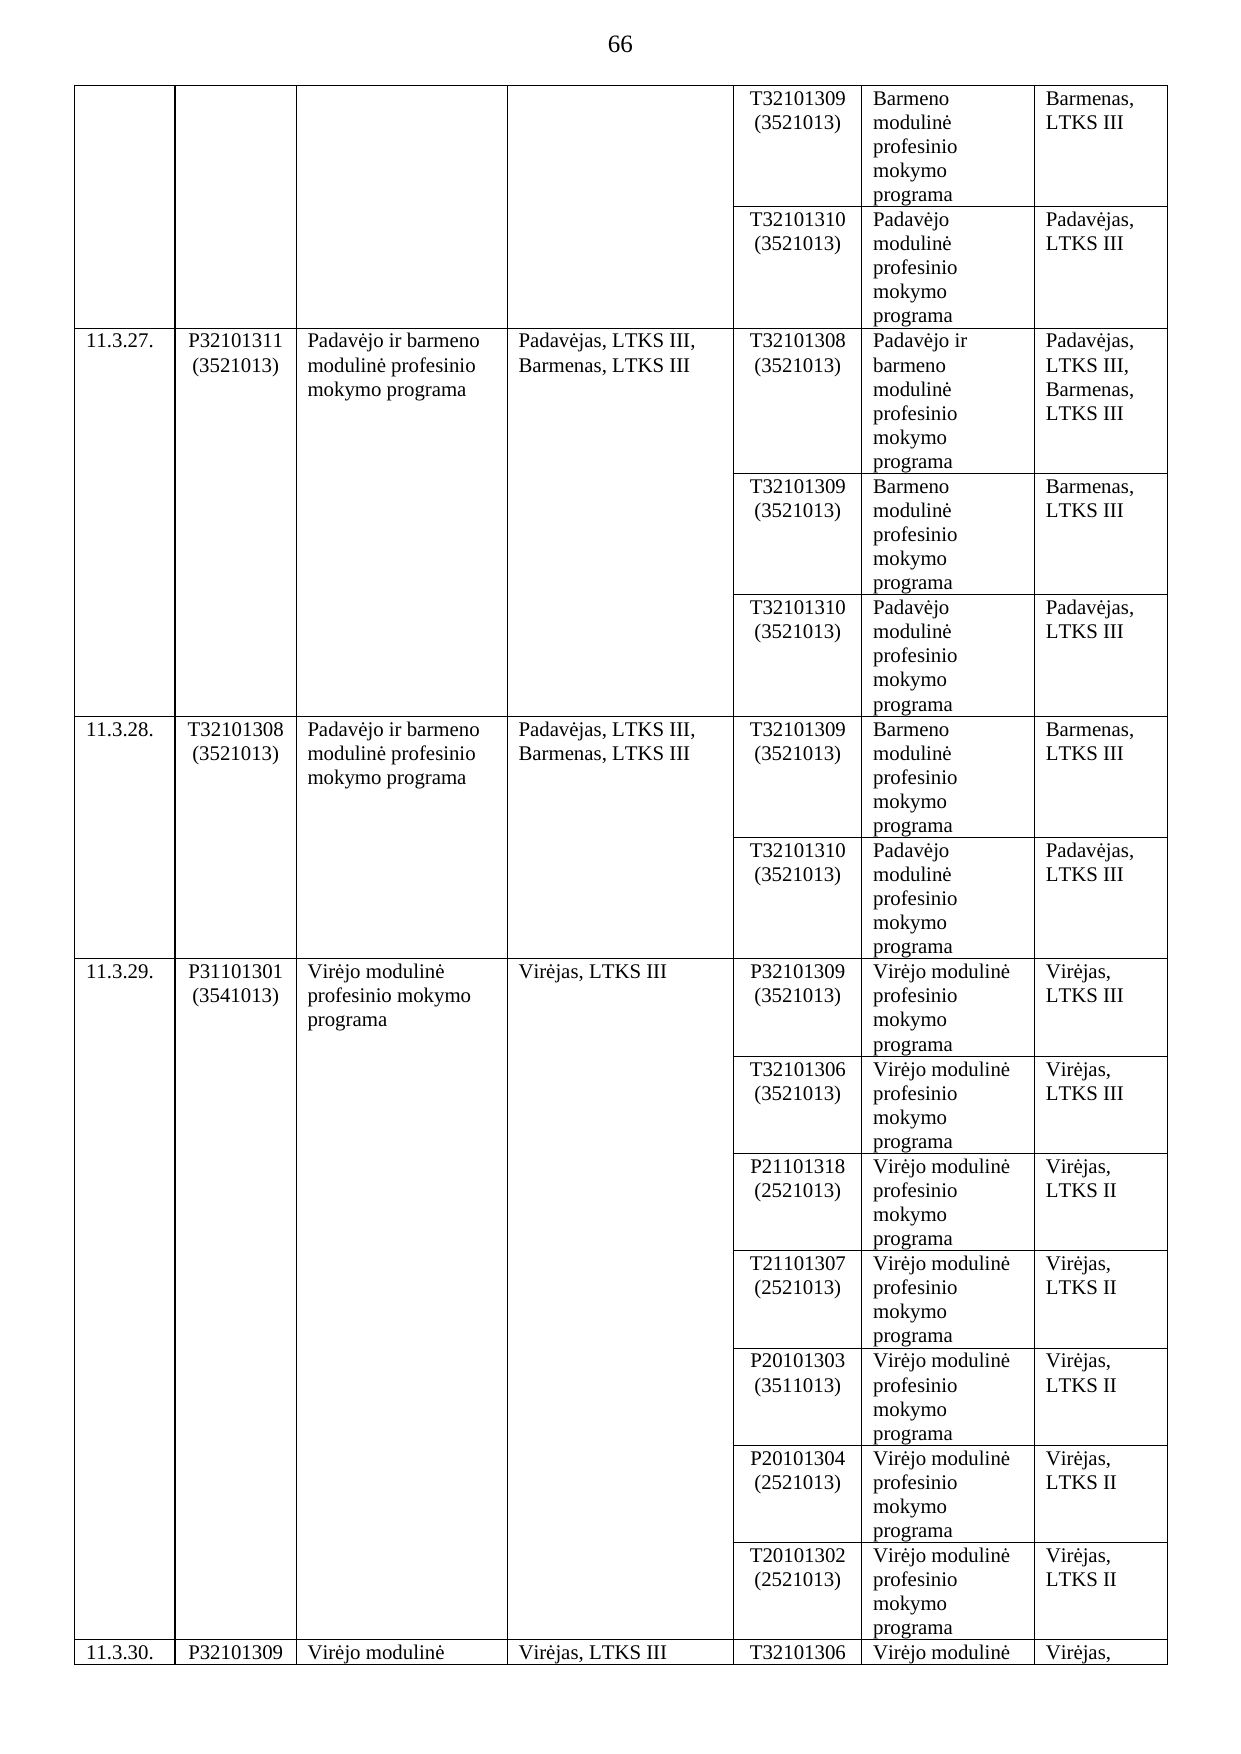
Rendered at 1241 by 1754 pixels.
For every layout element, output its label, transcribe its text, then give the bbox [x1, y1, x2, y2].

table_cell Padavėjas, LTKS III [1035, 595, 1167, 716]
table_cell Virėjas, LTKS II [1035, 1543, 1167, 1639]
table_cell Virėjas, LTKS III [508, 1640, 733, 1664]
table_cell 11.3.30. [75, 1640, 174, 1664]
table_cell T32101310 (3521013) [734, 838, 861, 958]
table_cell 11.3.27. [75, 329, 174, 716]
table_cell 11.3.29. [75, 959, 174, 1639]
table_cell Barmeno modulinė profesinio mokymo programa [862, 717, 1034, 837]
table_cell [297, 86, 507, 327]
table_cell Virėjo modulinė profesinio mokymo programa [862, 1446, 1034, 1542]
table_cell Virėjo modulinė profesinio mokymo programa [862, 959, 1034, 1056]
table_cell Padavėjas, LTKS III, Barmenas, LTKS III [1035, 329, 1167, 473]
table_cell P21101318 (2521013) [734, 1154, 861, 1250]
table_cell 11.3.28. [75, 717, 174, 958]
table_cell Virėjas, [1035, 1640, 1167, 1664]
table_cell P32101309 (3521013) [734, 959, 861, 1056]
table_cell Virėjo modulinė profesinio mokymo programa [862, 1251, 1034, 1347]
table_cell P32101311 (3521013) [176, 329, 296, 716]
table_cell Virėjo modulinė profesinio mokymo programa [297, 959, 507, 1639]
table_cell Padavėjas, LTKS III [1035, 207, 1167, 327]
table_cell Barmenas, LTKS III [1035, 717, 1167, 837]
table_cell T32101310 (3521013) [734, 595, 861, 716]
table_cell T20101302 (2521013) [734, 1543, 861, 1639]
table_cell Virėjas, LTKS II [1035, 1349, 1167, 1445]
table_cell Barmeno modulinė profesinio mokymo programa [862, 474, 1034, 594]
table_cell [508, 86, 733, 327]
table_cell Padavėjo ir barmeno modulinė profesinio mokymo programa [297, 329, 507, 716]
table_cell Virėjo modulinė profesinio mokymo programa [862, 1154, 1034, 1250]
table_cell Virėjas, LTKS II [1035, 1446, 1167, 1542]
table_cell Padavėjas, LTKS III, Barmenas, LTKS III [508, 329, 733, 716]
table_cell Virėjo modulinė profesinio mokymo programa [862, 1057, 1034, 1153]
table_cell Padavėjas, LTKS III, Barmenas, LTKS III [508, 717, 733, 958]
table_cell P32101309 [176, 1640, 296, 1664]
table_cell P31101301 (3541013) [176, 959, 296, 1639]
table_cell P20101304 (2521013) [734, 1446, 861, 1542]
table_cell P20101303 (3511013) [734, 1349, 861, 1445]
table_cell T32101309 (3521013) [734, 717, 861, 837]
table_cell Virėjo modulinė [297, 1640, 507, 1664]
table_cell T32101306 [734, 1640, 861, 1664]
table_cell Padavėjas, LTKS III [1035, 838, 1167, 958]
table_cell T32101309 (3521013) [734, 474, 861, 594]
table_cell [176, 86, 296, 327]
table_cell Padavėjo ir barmeno modulinė profesinio mokymo programa [862, 329, 1034, 473]
table_cell Barmenas, LTKS III [1035, 474, 1167, 594]
table_cell T32101310 (3521013) [734, 207, 861, 327]
table_cell Virėjas, LTKS II [1035, 1154, 1167, 1250]
table_cell Virėjas, LTKS II [1035, 1251, 1167, 1347]
table_cell Padavėjo modulinė profesinio mokymo programa [862, 838, 1034, 958]
table_cell Barmeno modulinė profesinio mokymo programa [862, 86, 1034, 206]
table_cell T32101308 (3521013) [734, 329, 861, 473]
table_cell Barmenas, LTKS III [1035, 86, 1167, 206]
table_cell T21101307 (2521013) [734, 1251, 861, 1347]
table_cell Padavėjo ir barmeno modulinė profesinio mokymo programa [297, 717, 507, 958]
table_cell Virėjo modulinė [862, 1640, 1034, 1664]
table_cell Padavėjo modulinė profesinio mokymo programa [862, 207, 1034, 327]
table_cell Virėjas, LTKS III [508, 959, 733, 1639]
table_cell T32101306 (3521013) [734, 1057, 861, 1153]
table_cell T32101309 (3521013) [734, 86, 861, 206]
table_cell Virėjas, LTKS III [1035, 1057, 1167, 1153]
table_cell Virėjo modulinė profesinio mokymo programa [862, 1349, 1034, 1445]
table_cell T32101308 (3521013) [176, 717, 296, 958]
table_cell [75, 86, 174, 327]
table_cell Padavėjo modulinė profesinio mokymo programa [862, 595, 1034, 716]
table_cell Virėjo modulinė profesinio mokymo programa [862, 1543, 1034, 1639]
table_cell Virėjas, LTKS III [1035, 959, 1167, 1056]
